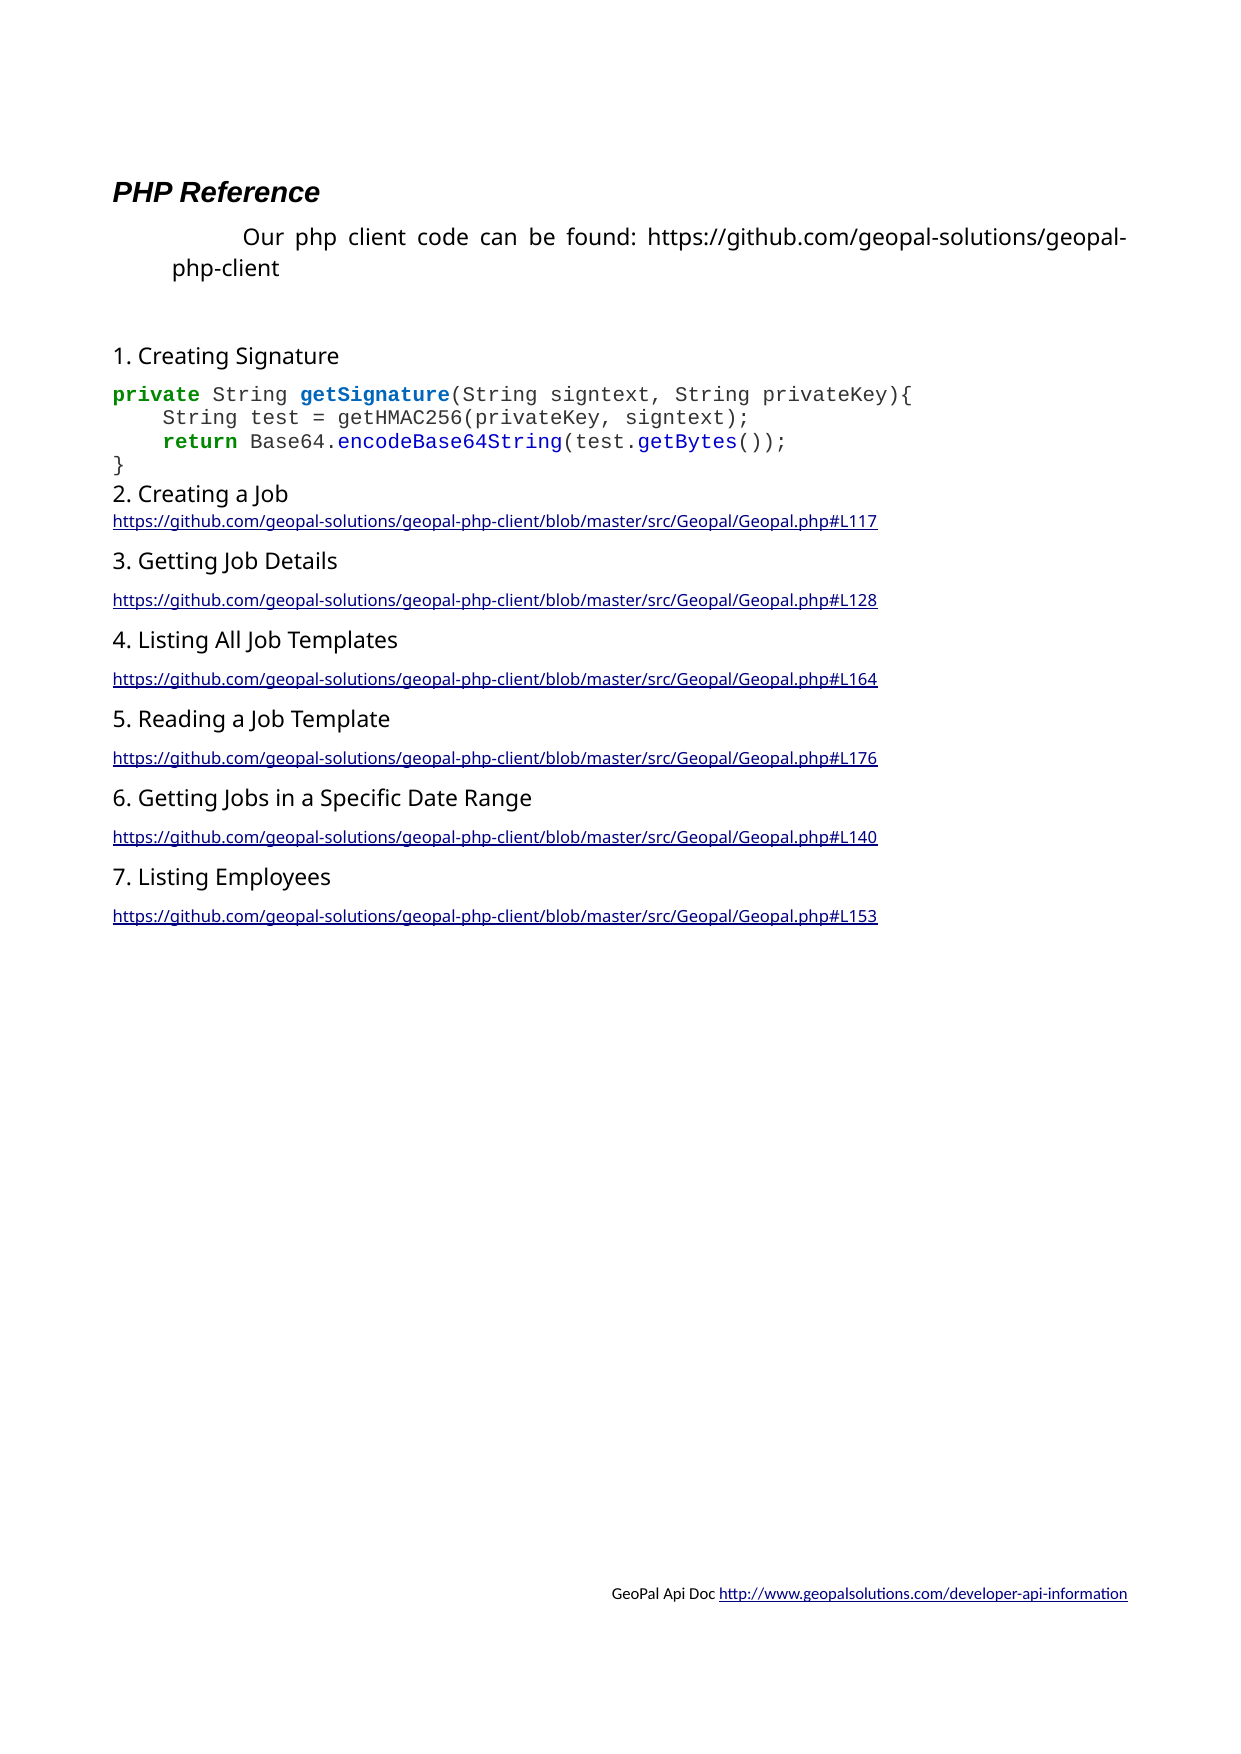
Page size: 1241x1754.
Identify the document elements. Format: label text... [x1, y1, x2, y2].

text https://github.com/geopal-solutions/geopal-php-client/blob/master/src/Geopal/Geopal.php#L153 [112, 904, 1128, 927]
text https://github.com/geopal-solutions/geopal-php-client/blob/master/src/Geopal/Geopal.php#L128 [112, 588, 1128, 611]
text 2. Creating a Job https://github.com/geopal-solutions/geopal-php-client/blob/master/src/Geopal/Geopal.php#L117 [112, 478, 1128, 532]
text return Base64.encodeBase64String(test.getBytes()); [112, 431, 1128, 454]
text String test = getHMAC256(privateKey, signtext); [112, 407, 1128, 431]
text https://github.com/geopal-solutions/geopal-php-client/blob/master/src/Geopal/Geopal.php#L164 [112, 667, 1128, 690]
text https://github.com/geopal-solutions/geopal-php-client/blob/master/src/Geopal/Geopal.php#L140 [112, 825, 1128, 848]
text 7. Listing Employees [112, 860, 1128, 892]
text private String getSignature(String signtext, String privateKey){ [112, 383, 1128, 407]
text } [112, 454, 1128, 478]
text 1. Creating Signature [112, 340, 1128, 371]
text https://github.com/geopal-solutions/geopal-php-client/blob/master/src/Geopal/Geopal.php#L176 [112, 746, 1128, 769]
text 4. Listing All Job Templates [112, 623, 1128, 655]
text 3. Getting Job Details [112, 544, 1128, 576]
text 5. Reading a Job Template [112, 702, 1128, 734]
text Our php client code can be found: https://github.com/geopal-solutions/geopal-php-client [172, 221, 1128, 283]
text 6. Getting Jobs in a Specific Date Range [112, 781, 1128, 813]
subtitle PHP Reference [112, 175, 1128, 208]
